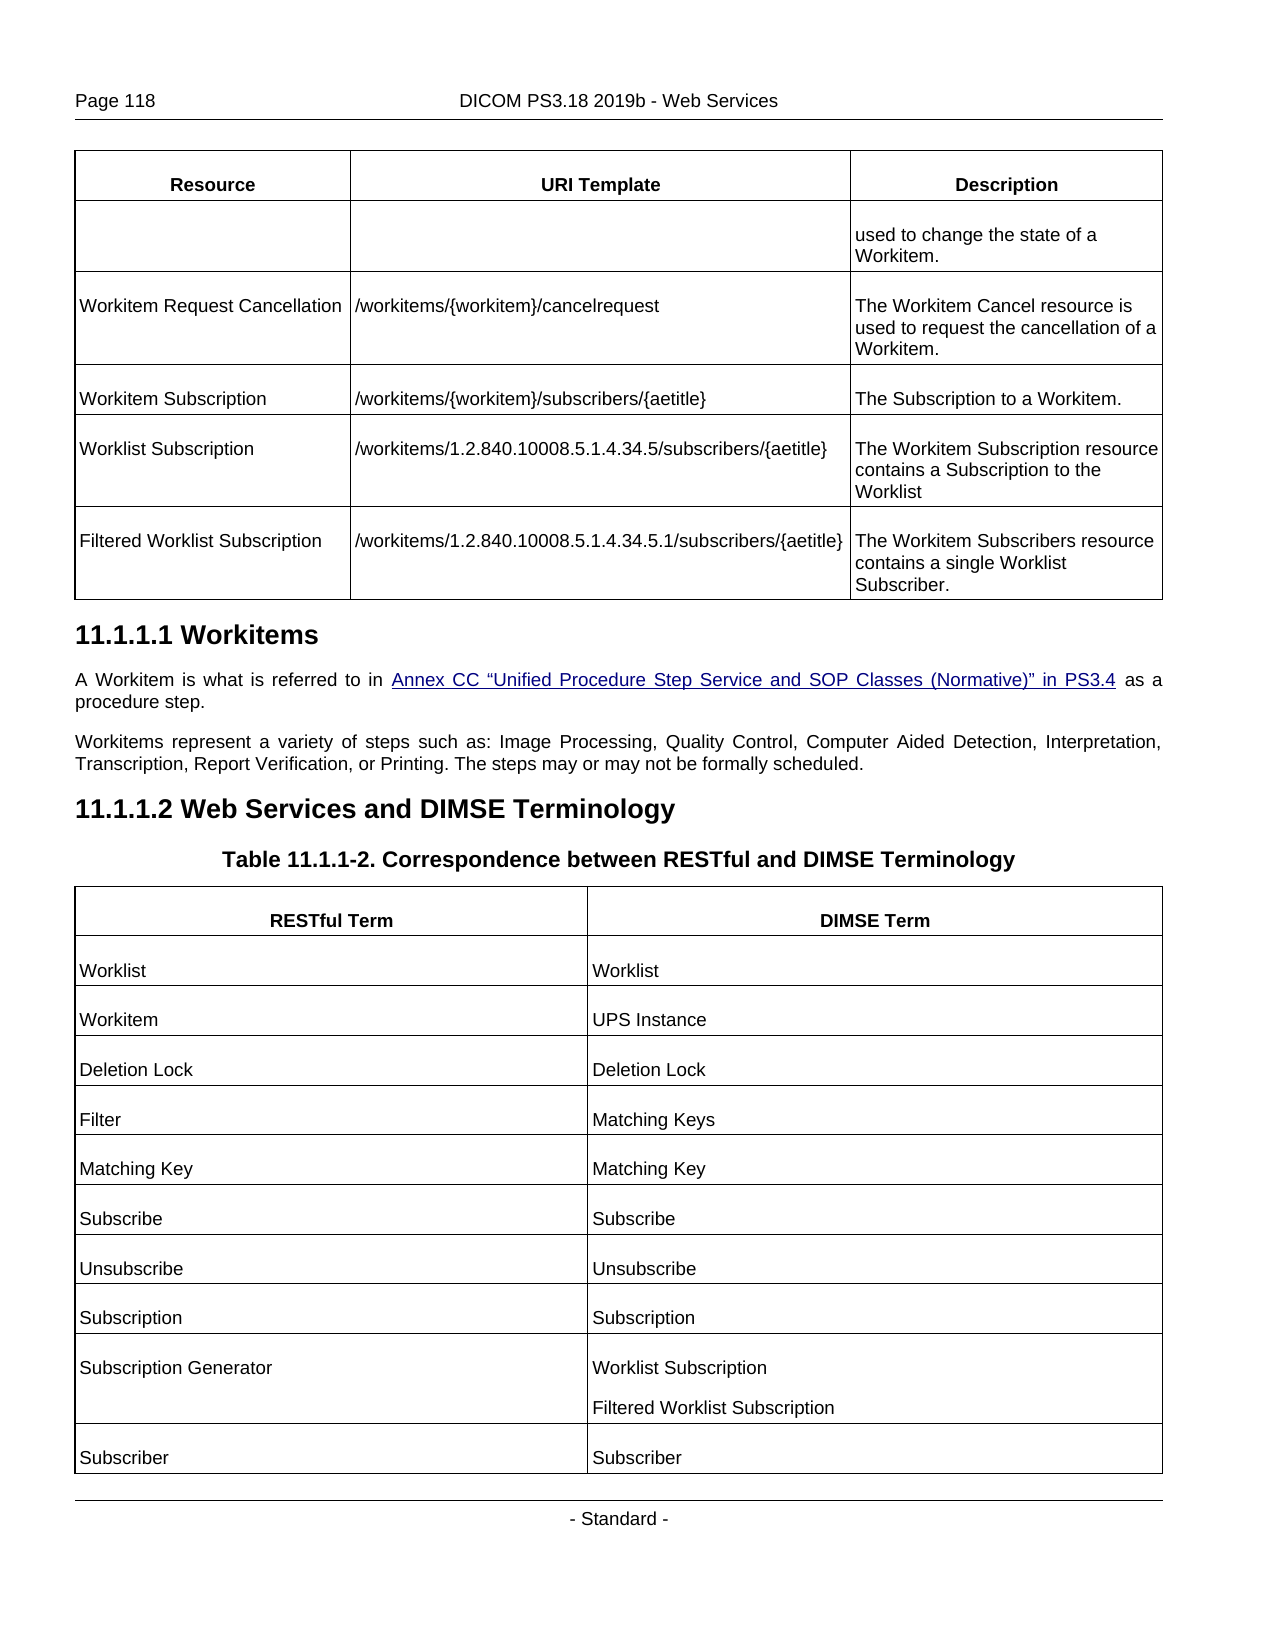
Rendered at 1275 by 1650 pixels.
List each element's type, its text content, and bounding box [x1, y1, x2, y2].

table_cell Deletion Lock [588, 1036, 1162, 1084]
table_cell /workitems/1.2.840.10008.5.1.4.34.5/subscribers/{aetitle} [351, 415, 850, 506]
table_cell Worklist [76, 936, 587, 985]
table_cell The Workitem Subscribers resource contains a single Worklist Subscriber. [851, 507, 1162, 599]
text A Workitem is what is referred to in Annex CC “Unified Procedure Step Service and SOP Classes (Normative)” in PS3.4 as a procedure step. [75, 669, 1162, 712]
table_cell Subscribe [588, 1185, 1162, 1233]
table_cell Worklist Subscription [76, 415, 350, 506]
table_cell Matching Key [588, 1135, 1162, 1184]
table_cell Unsubscribe [588, 1235, 1162, 1283]
table_cell Workitem Request Cancellation [76, 272, 350, 364]
table_cell The Workitem Cancel resource is used to request the cancellation of a Workitem. [851, 272, 1162, 364]
table_cell The Subscription to a Workitem. [851, 365, 1162, 413]
table_cell Subscriber [588, 1424, 1162, 1473]
table_cell Subscriber [76, 1424, 587, 1473]
table_cell /workitems/{workitem}/subscribers/{aetitle} [351, 365, 850, 413]
table_header Resource [76, 151, 350, 200]
table_cell Workitem Subscription [76, 365, 350, 413]
table_cell [351, 201, 850, 271]
text Table 11.1.1-2. Correspondence between RESTful and DIMSE Terminology [75, 846, 1162, 872]
table_cell used to change the state of a Workitem. [851, 201, 1162, 271]
table_cell Filter [76, 1086, 587, 1134]
table_cell /workitems/{workitem}/cancelrequest [351, 272, 850, 364]
table_cell [76, 201, 350, 271]
table_cell UPS Instance [588, 986, 1162, 1035]
table_header Description [851, 151, 1162, 200]
text 11.1.1.1 Workitems [75, 619, 1162, 650]
table_header URI Template [351, 151, 850, 200]
table_cell Matching Key [76, 1135, 587, 1184]
table_cell Worklist Subscription Filtered Worklist Subscription [588, 1334, 1162, 1423]
table_cell Subscription [588, 1284, 1162, 1333]
text Workitems represent a variety of steps such as: Image Processing, Quality Control, Computer Aided Detection, Interpretation, Transcription, Report Verification, or Printing. The steps may or may not be formally scheduled. [75, 731, 1162, 774]
table_cell Workitem [76, 986, 587, 1035]
table_cell Subscription [76, 1284, 587, 1333]
text 11.1.1.2 Web Services and DIMSE Terminology [75, 793, 1162, 824]
table_cell Filtered Worklist Subscription [76, 507, 350, 599]
table_header DIMSE Term [588, 887, 1162, 935]
table_cell /workitems/1.2.840.10008.5.1.4.34.5.1/subscribers/{aetitle} [351, 507, 850, 599]
table_cell Worklist [588, 936, 1162, 985]
table_cell The Workitem Subscription resource contains a Subscription to the Worklist [851, 415, 1162, 506]
table_cell Unsubscribe [76, 1235, 587, 1283]
table_cell Matching Keys [588, 1086, 1162, 1134]
table_header RESTful Term [76, 887, 587, 935]
table_cell Deletion Lock [76, 1036, 587, 1084]
table_cell Subscription Generator [76, 1334, 587, 1423]
table_cell Subscribe [76, 1185, 587, 1233]
